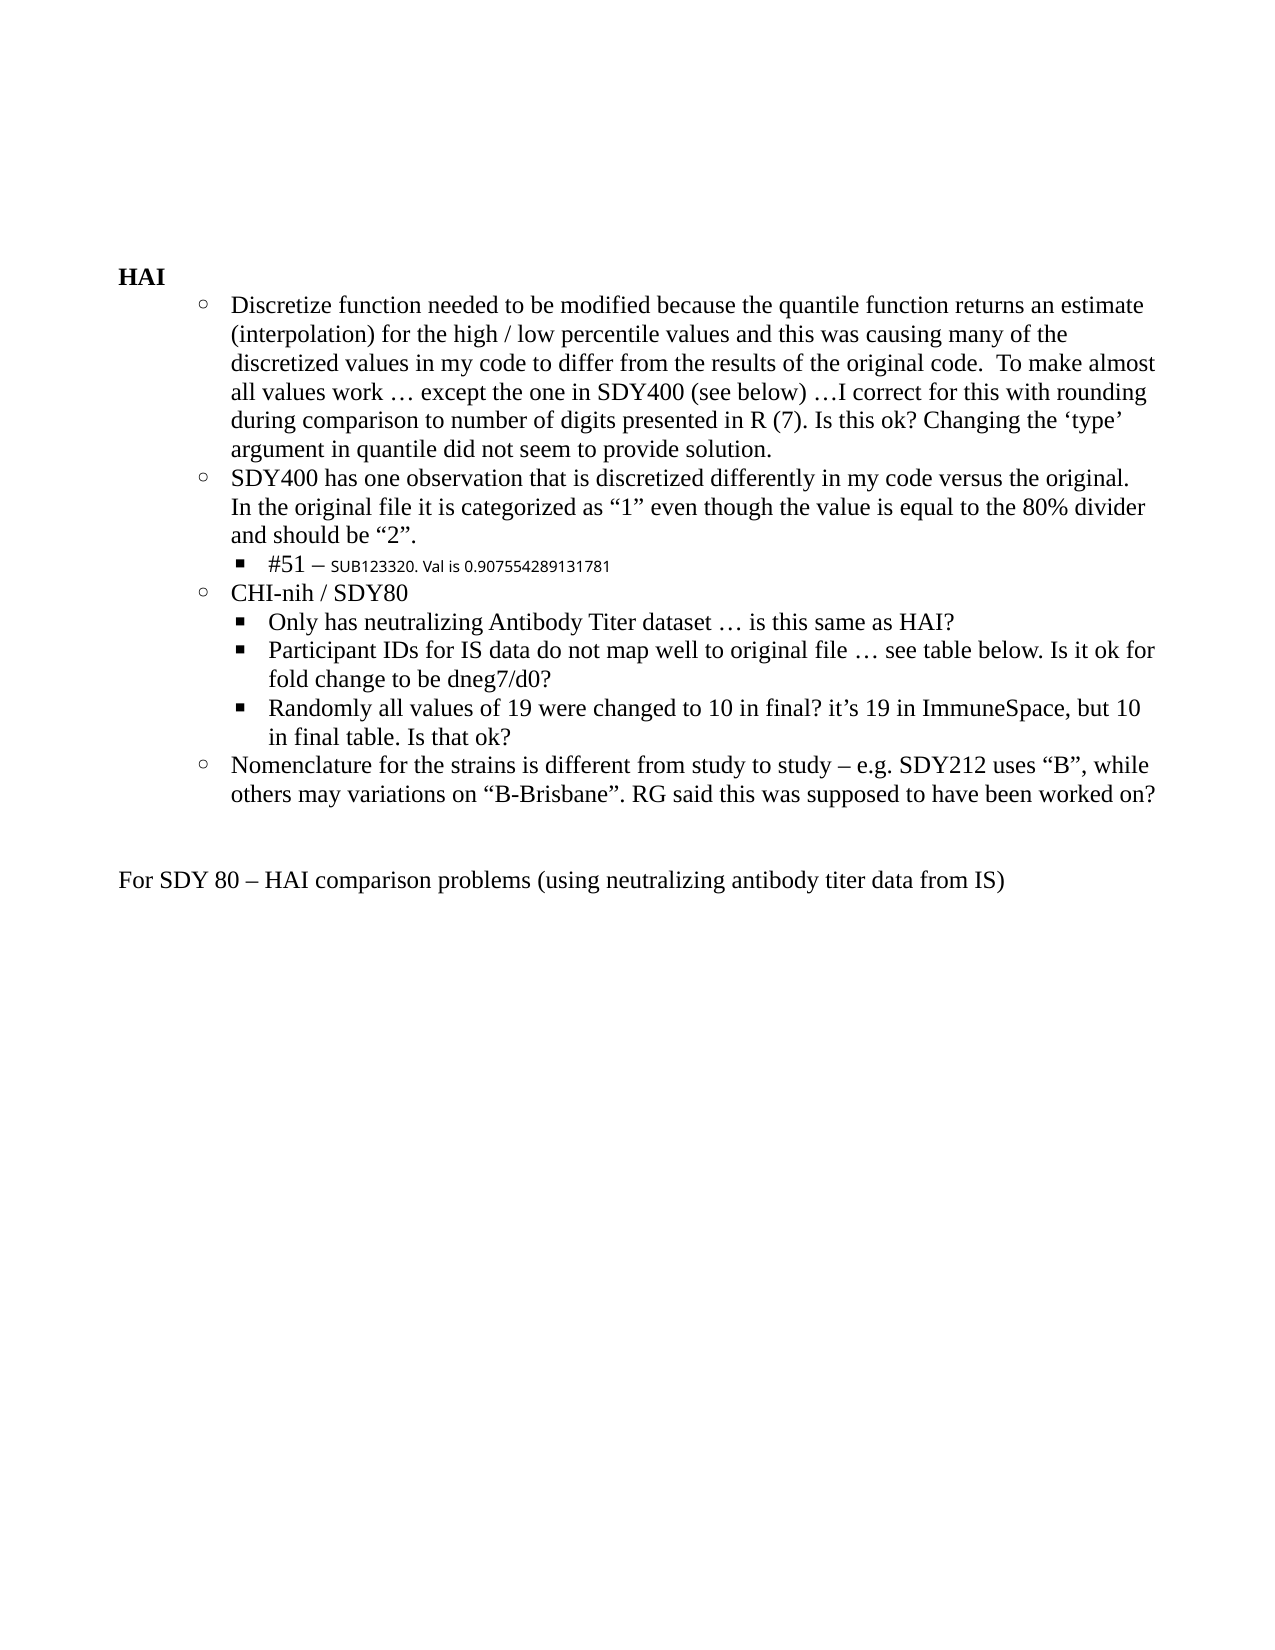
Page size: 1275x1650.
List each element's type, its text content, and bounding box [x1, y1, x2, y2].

text HAI [118, 262, 1157, 291]
list Randomly all values of 19 were changed to 10 in final? it’s 19 in ImmuneSpace, but 10 in final table. Is that ok? [231, 693, 1157, 751]
text For SDY 80 – HAI comparison problems (using neutralizing antibody titer data from IS) [118, 866, 1157, 894]
list SDY400 has one observation that is discretized differently in my code versus the original. In the original file it is categorized as “1” even though the value is equal to the 80% divider and should be “2”. [193, 463, 1157, 549]
list Discretize function needed to be modified because the quantile function returns an estimate (interpolation) for the high / low percentile values and this was causing many of the discretized values in my code to differ from the results of the original code. To make almost all values work … except the one in SDY400 (see below) …I correct for this with rounding during comparison to number of digits presented in R (7). Is this ok? Changing the ‘type’ argument in quantile did not seem to provide solution. [193, 291, 1157, 463]
list #51 – SUB123320. Val is 0.907554289131781 [231, 549, 1157, 578]
list Only has neutralizing Antibody Titer dataset … is this same as HAI? [231, 607, 1157, 636]
list CHI-nih / SDY80 [193, 578, 1157, 607]
list Participant IDs for IS data do not map well to original file … see table below. Is it ok for fold change to be dneg7/d0? [231, 636, 1157, 693]
list Nomenclature for the strains is different from study to study – e.g. SDY212 uses “B”, while others may variations on “B-Brisbane”. RG said this was supposed to have been worked on? [193, 751, 1157, 808]
